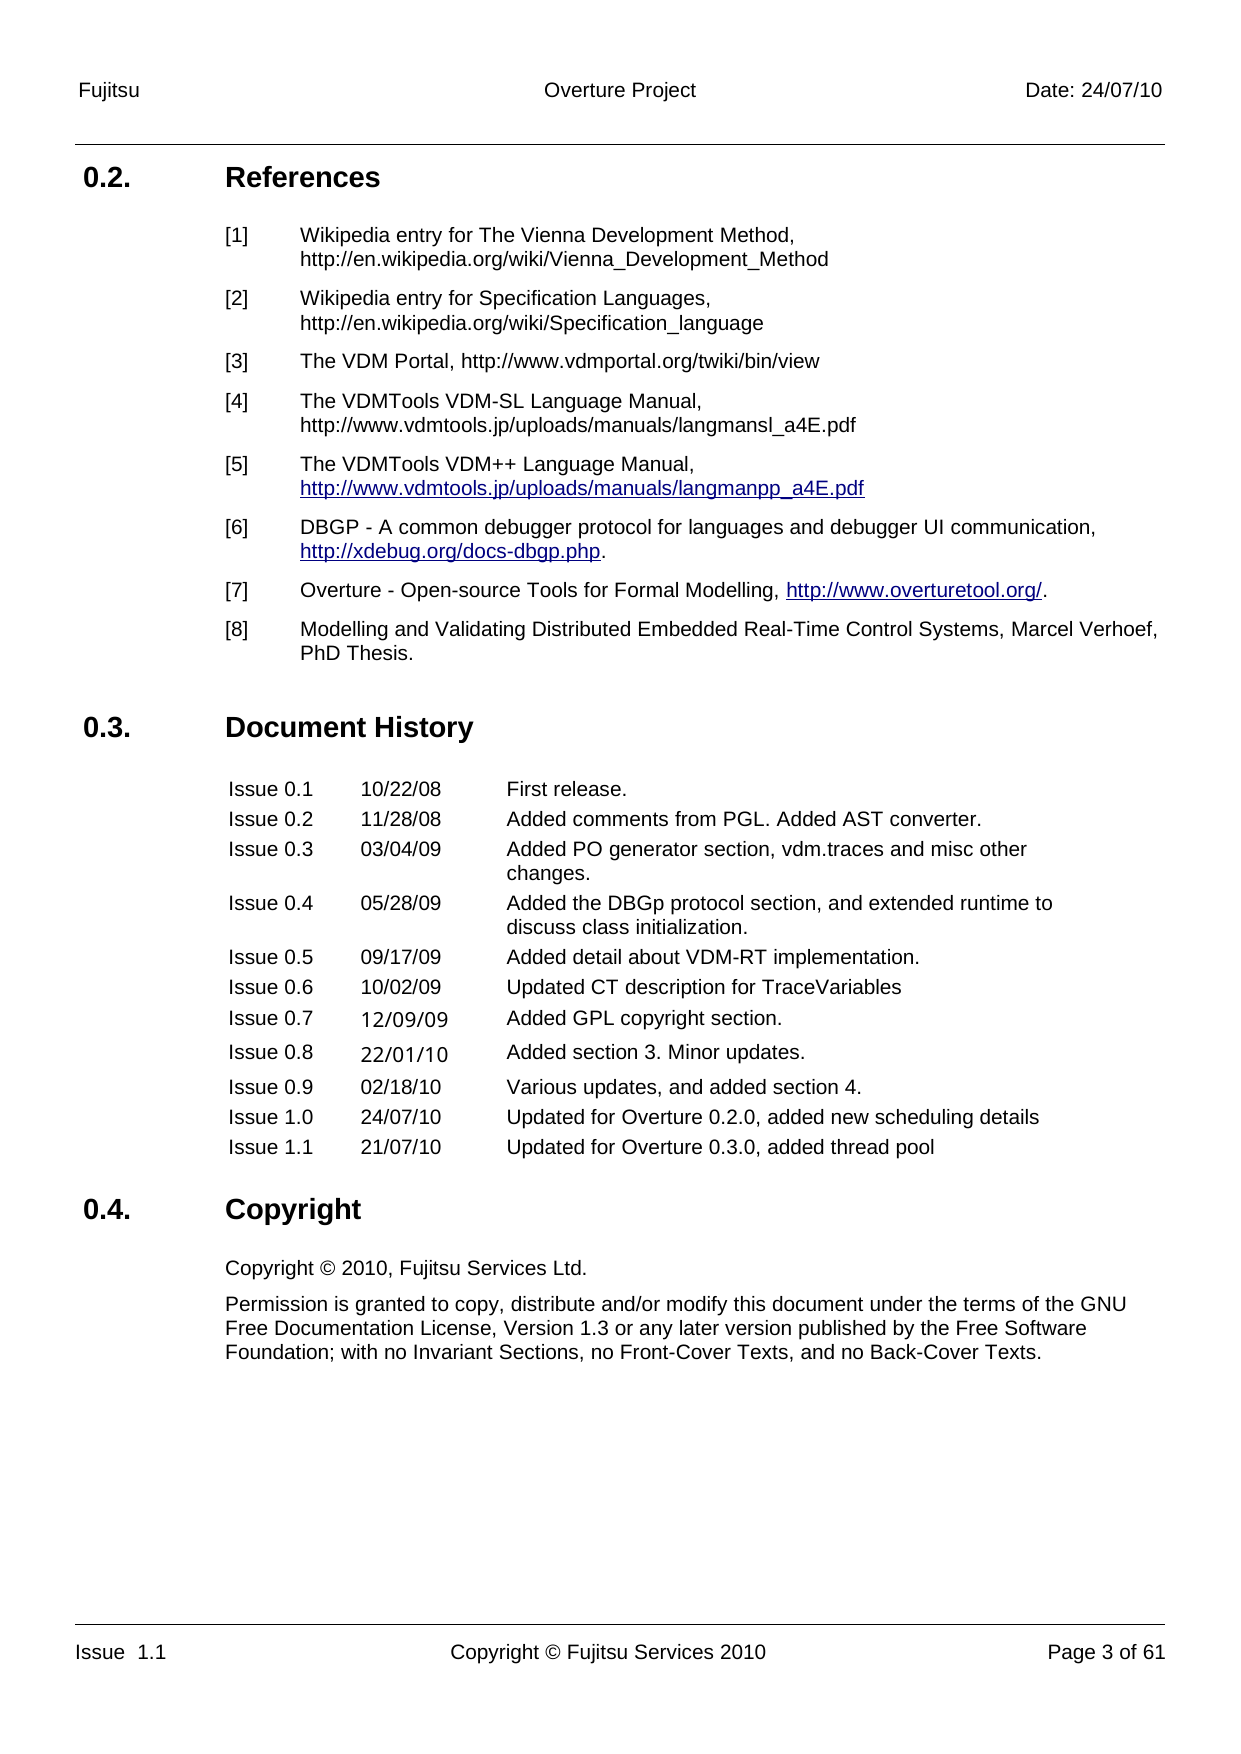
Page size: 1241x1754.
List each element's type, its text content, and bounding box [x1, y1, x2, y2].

text Copyright © 2010, Fujitsu Services Ltd. [225, 1255, 1165, 1279]
table_cell 03/04/09 [358, 834, 503, 888]
subtitle Copyright [75, 1192, 1165, 1225]
list Wikipedia entry for The Vienna Development Method, http://en.wikipedia.org/wiki/Vienna_Development_Method [225, 223, 1165, 271]
table_cell Issue 0.7 [225, 1003, 357, 1037]
list The VDMTools VDM++ Language Manual, http://www.vdmtools.jp/uploads/manuals/langmanpp_a4E.pdf [225, 452, 1165, 500]
subtitle Document History [75, 710, 1165, 744]
table_cell 22/01/10 [358, 1037, 503, 1072]
list Overture - Open-source Tools for Formal Modelling, http://www.overturetool.org/. [225, 578, 1165, 602]
subtitle References [75, 160, 1165, 193]
table_cell Issue 0.2 [225, 804, 357, 834]
table_cell Various updates, and added section 4. [504, 1072, 1118, 1102]
table_cell Issue 1.1 [225, 1132, 357, 1162]
table_cell Issue 1.0 [225, 1102, 357, 1132]
table_cell 12/09/09 [358, 1003, 503, 1037]
table_cell Added detail about VDM-RT implementation. [504, 942, 1118, 972]
table_cell Updated for Overture 0.3.0, added thread pool [504, 1132, 1118, 1162]
list Wikipedia entry for Specification Languages, http://en.wikipedia.org/wiki/Specification_language [225, 286, 1165, 334]
table_cell Added GPL copyright section. [504, 1003, 1118, 1037]
list Modelling and Validating Distributed Embedded Real-Time Control Systems, Marcel Verhoef, PhD Thesis. [225, 617, 1165, 665]
table_cell 21/07/10 [358, 1132, 503, 1162]
table_header First release. [504, 774, 1118, 804]
text Permission is granted to copy, distribute and/or modify this document under the terms of the GNU Free Documentation License, Version 1.3 or any later version published by the Free Software Foundation; with no Invariant Sections, no Front-Cover Texts, and no Back-Cover Texts. [225, 1292, 1165, 1364]
table_header 10/22/08 [358, 774, 503, 804]
table_cell Issue 0.3 [225, 834, 357, 888]
table_cell Issue 0.4 [225, 888, 357, 942]
table_cell 11/28/08 [358, 804, 503, 834]
table_cell Issue 0.5 [225, 942, 357, 972]
list The VDM Portal, http://www.vdmportal.org/twiki/bin/view [225, 349, 1165, 373]
table_cell Added the DBGp protocol section, and extended runtime to discuss class initialization. [504, 888, 1118, 942]
table_cell 24/07/10 [358, 1102, 503, 1132]
list DBGP - A common debugger protocol for languages and debugger UI communication, http://xdebug.org/docs-dbgp.php. [225, 515, 1165, 563]
table_cell Updated CT description for TraceVariables [504, 972, 1118, 1002]
table_cell Issue 0.6 [225, 972, 357, 1002]
table_cell 09/17/09 [358, 942, 503, 972]
table_cell Issue 0.9 [225, 1072, 357, 1102]
table_cell 05/28/09 [358, 888, 503, 942]
table_cell Updated for Overture 0.2.0, added new scheduling details [504, 1102, 1118, 1132]
table_cell Issue 0.8 [225, 1037, 357, 1072]
list The VDMTools VDM-SL Language Manual, http://www.vdmtools.jp/uploads/manuals/langmansl_a4E.pdf [225, 388, 1165, 437]
table_header Issue 0.1 [225, 774, 357, 804]
table_cell Added comments from PGL. Added AST converter. [504, 804, 1118, 834]
table_cell Added PO generator section, vdm.traces and misc other changes. [504, 834, 1118, 888]
table_cell 02/18/10 [358, 1072, 503, 1102]
table_cell 10/02/09 [358, 972, 503, 1002]
table_cell Added section 3. Minor updates. [504, 1037, 1118, 1072]
